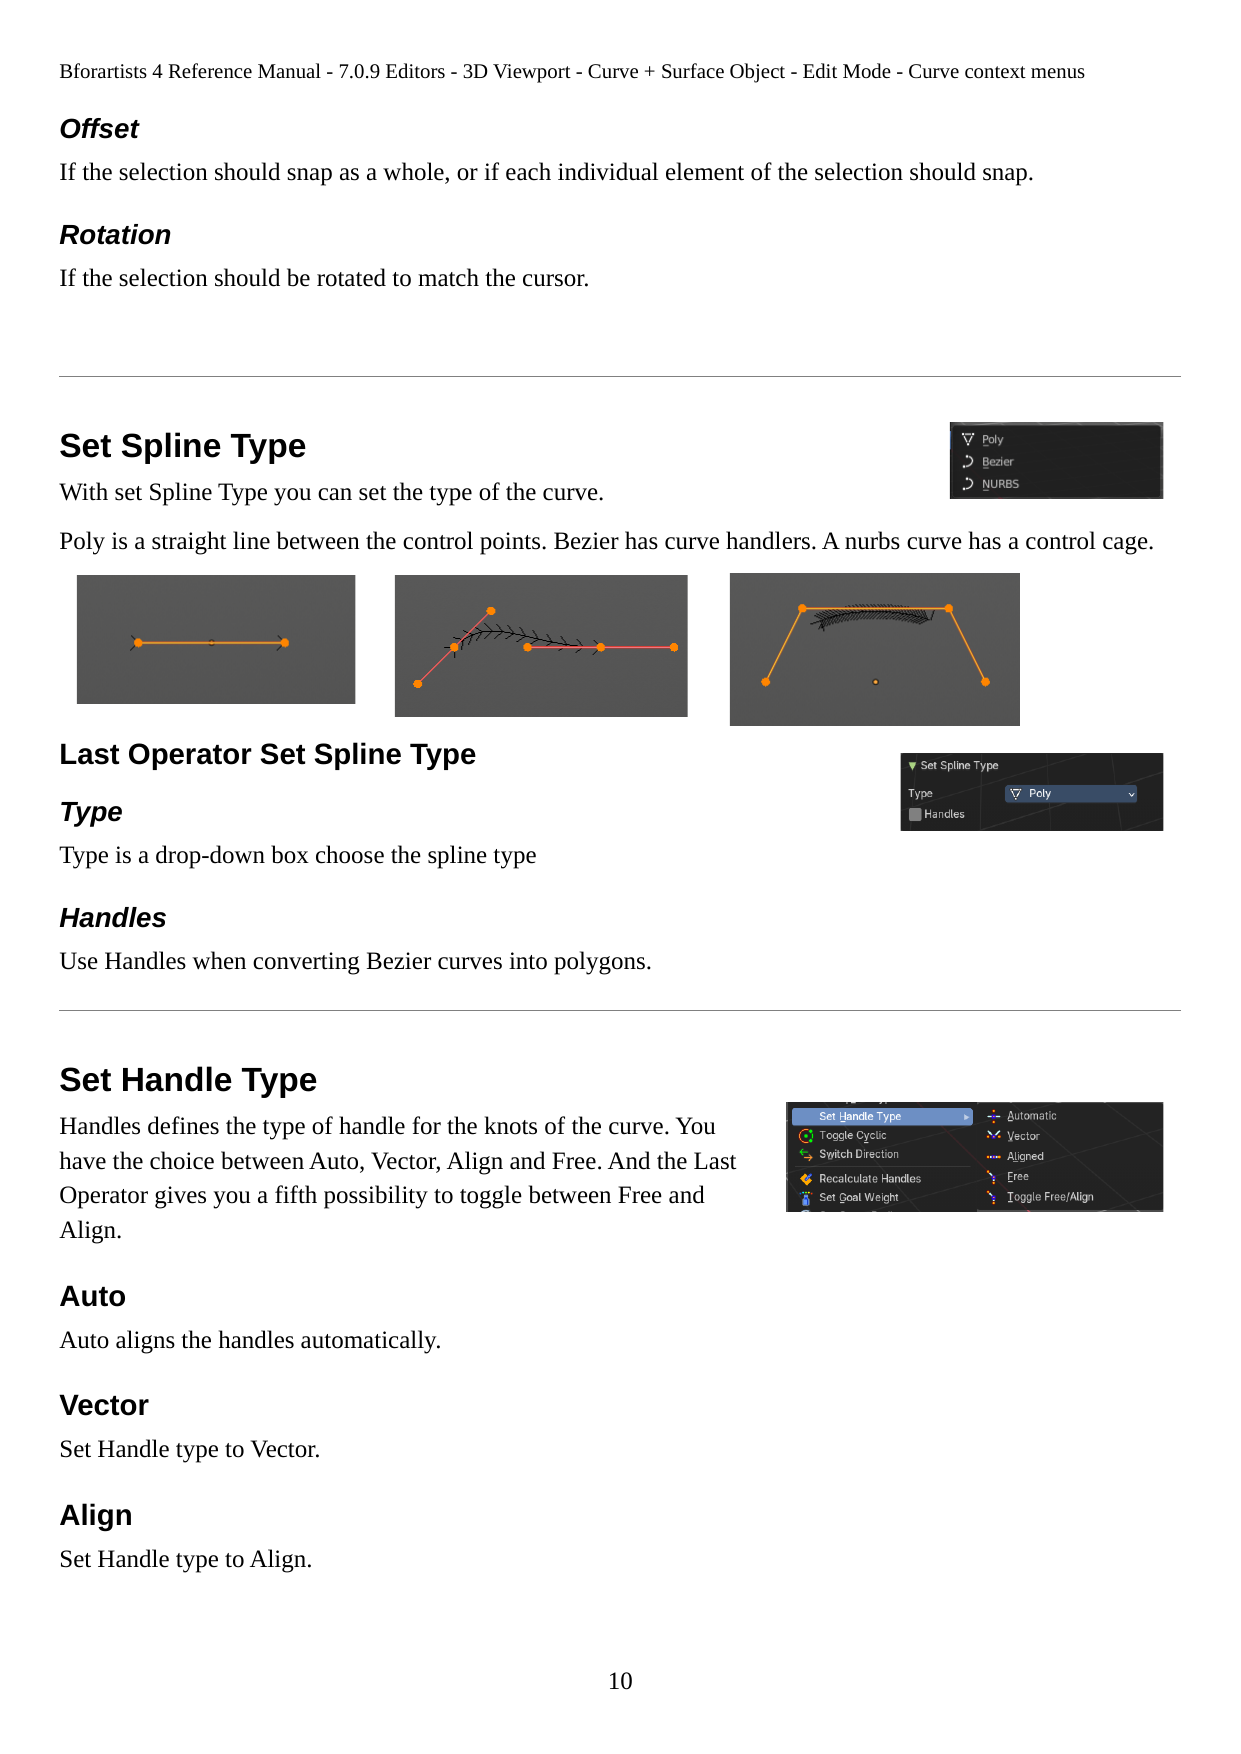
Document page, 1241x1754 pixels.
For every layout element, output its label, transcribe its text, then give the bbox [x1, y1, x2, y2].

text Type is a drop-down box choose the spline type [59, 840, 1181, 869]
text Handles defines the type of handle for the knots of the curve. You have the choice between Auto, Vector, Align and Free. And the Last Operator gives you a fifth possibility to toggle between Free and Align. [59, 1111, 1181, 1243]
subtitle [1164, 426, 1181, 465]
picture [76, 575, 356, 704]
subtitle Set Spline Type [59, 426, 949, 465]
text If the selection should be rotated to match the cursor. [59, 263, 1181, 292]
text Auto aligns the handles automatically. [59, 1325, 1181, 1353]
subtitle Last Operator Set Spline Type [59, 737, 1181, 771]
subtitle Handles [59, 902, 1181, 934]
subtitle Offset [59, 113, 1181, 144]
text Set Handle type to Align. [59, 1544, 1181, 1573]
text If the selection should snap as a whole, or if each individual element of the selection should snap. [59, 157, 1181, 186]
picture [949, 422, 1164, 499]
subtitle Vector [59, 1388, 1181, 1422]
text Use Handles when converting Bezier curves into polygons. [59, 946, 1181, 975]
text With set Spline Type you can set the type of the curve. [59, 477, 1181, 506]
text Set Handle type to Vector. [59, 1434, 1181, 1463]
text Poly is a straight line between the control points. Bezier has curve handlers. A nurbs curve has a control cage. [59, 526, 1181, 555]
subtitle Auto [59, 1278, 1181, 1312]
picture [729, 573, 1020, 726]
subtitle Set Handle Type [59, 1060, 1181, 1099]
picture [394, 575, 688, 717]
picture [900, 753, 1164, 831]
subtitle Type [59, 796, 900, 828]
subtitle Align [59, 1498, 1181, 1532]
picture [786, 1102, 1164, 1212]
subtitle [1164, 796, 1181, 828]
subtitle Rotation [59, 218, 1181, 250]
